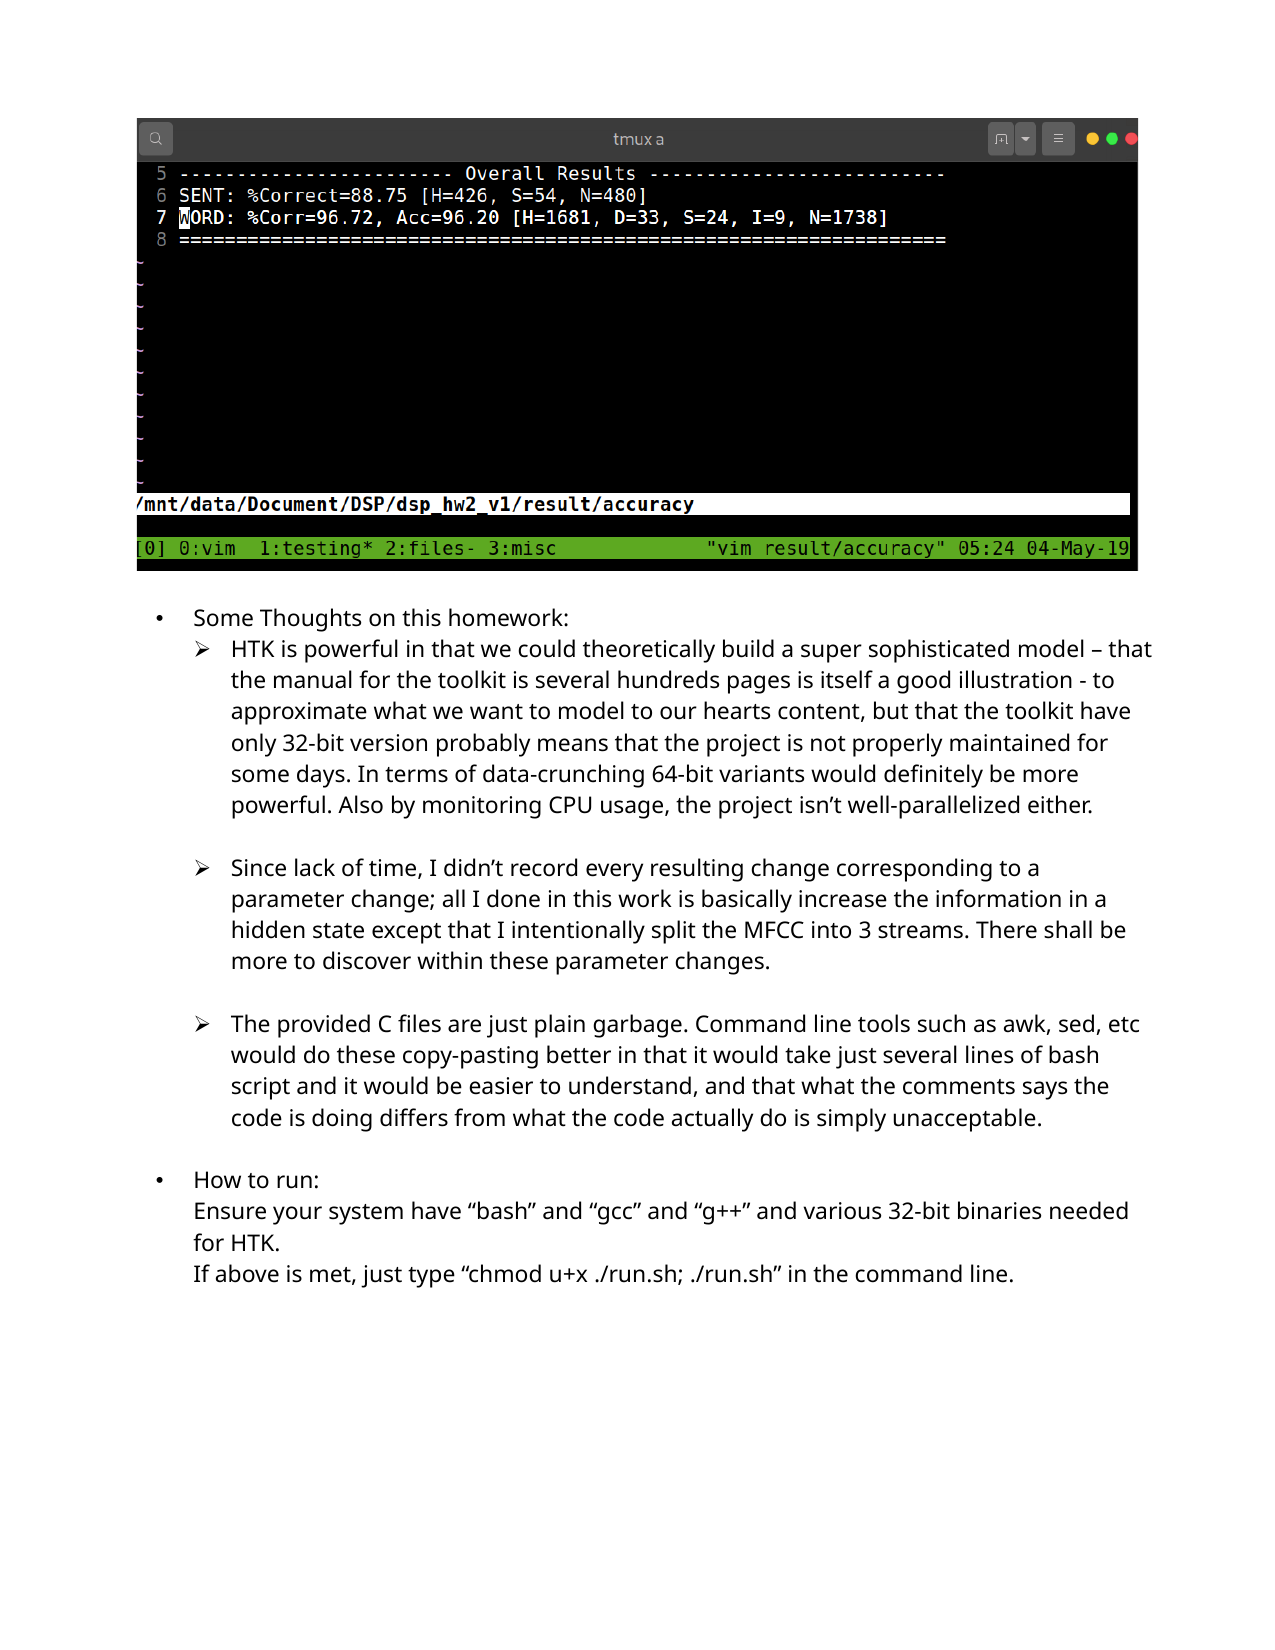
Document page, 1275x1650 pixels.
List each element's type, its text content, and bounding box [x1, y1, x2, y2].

list If above is met, just type “chmod u+x ./run.sh; ./run.sh” in the command line. [156, 1258, 1157, 1289]
picture [136, 118, 1139, 571]
list Ensure your system have “bash” and “gcc” and “g++” and various 32-bit binaries needed for HTK. [156, 1195, 1157, 1258]
list Some Thoughts on this homework: [156, 602, 1157, 633]
list HTK is powerful in that we could theoretically build a super sophisticated model – that the manual for the toolkit is several hundreds pages is itself a good illustration - to approximate what we want to model to our hearts content, but that the toolkit have only 32-bit version probably means that the project is not properly maintained for some days. In terms of data-crunching 64-bit variants would definitely be more powerful. Also by monitoring CPU usage, the project isn’t well-parallelized either. [193, 633, 1157, 820]
list How to run: [156, 1164, 1157, 1195]
list Since lack of time, I didn’t record every resulting change corresponding to a parameter change; all I done in this work is basically increase the information in a hidden state except that I intentionally split the MFCC into 3 streams. There shall be more to discover within these parameter changes. [193, 852, 1157, 977]
list The provided C files are just plain garbage. Command line tools such as awk, sed, etc would do these copy-pasting better in that it would take just several lines of bash script and it would be easier to understand, and that what the comments says the code is doing differs from what the code actually do is simply unacceptable. [193, 1008, 1157, 1133]
